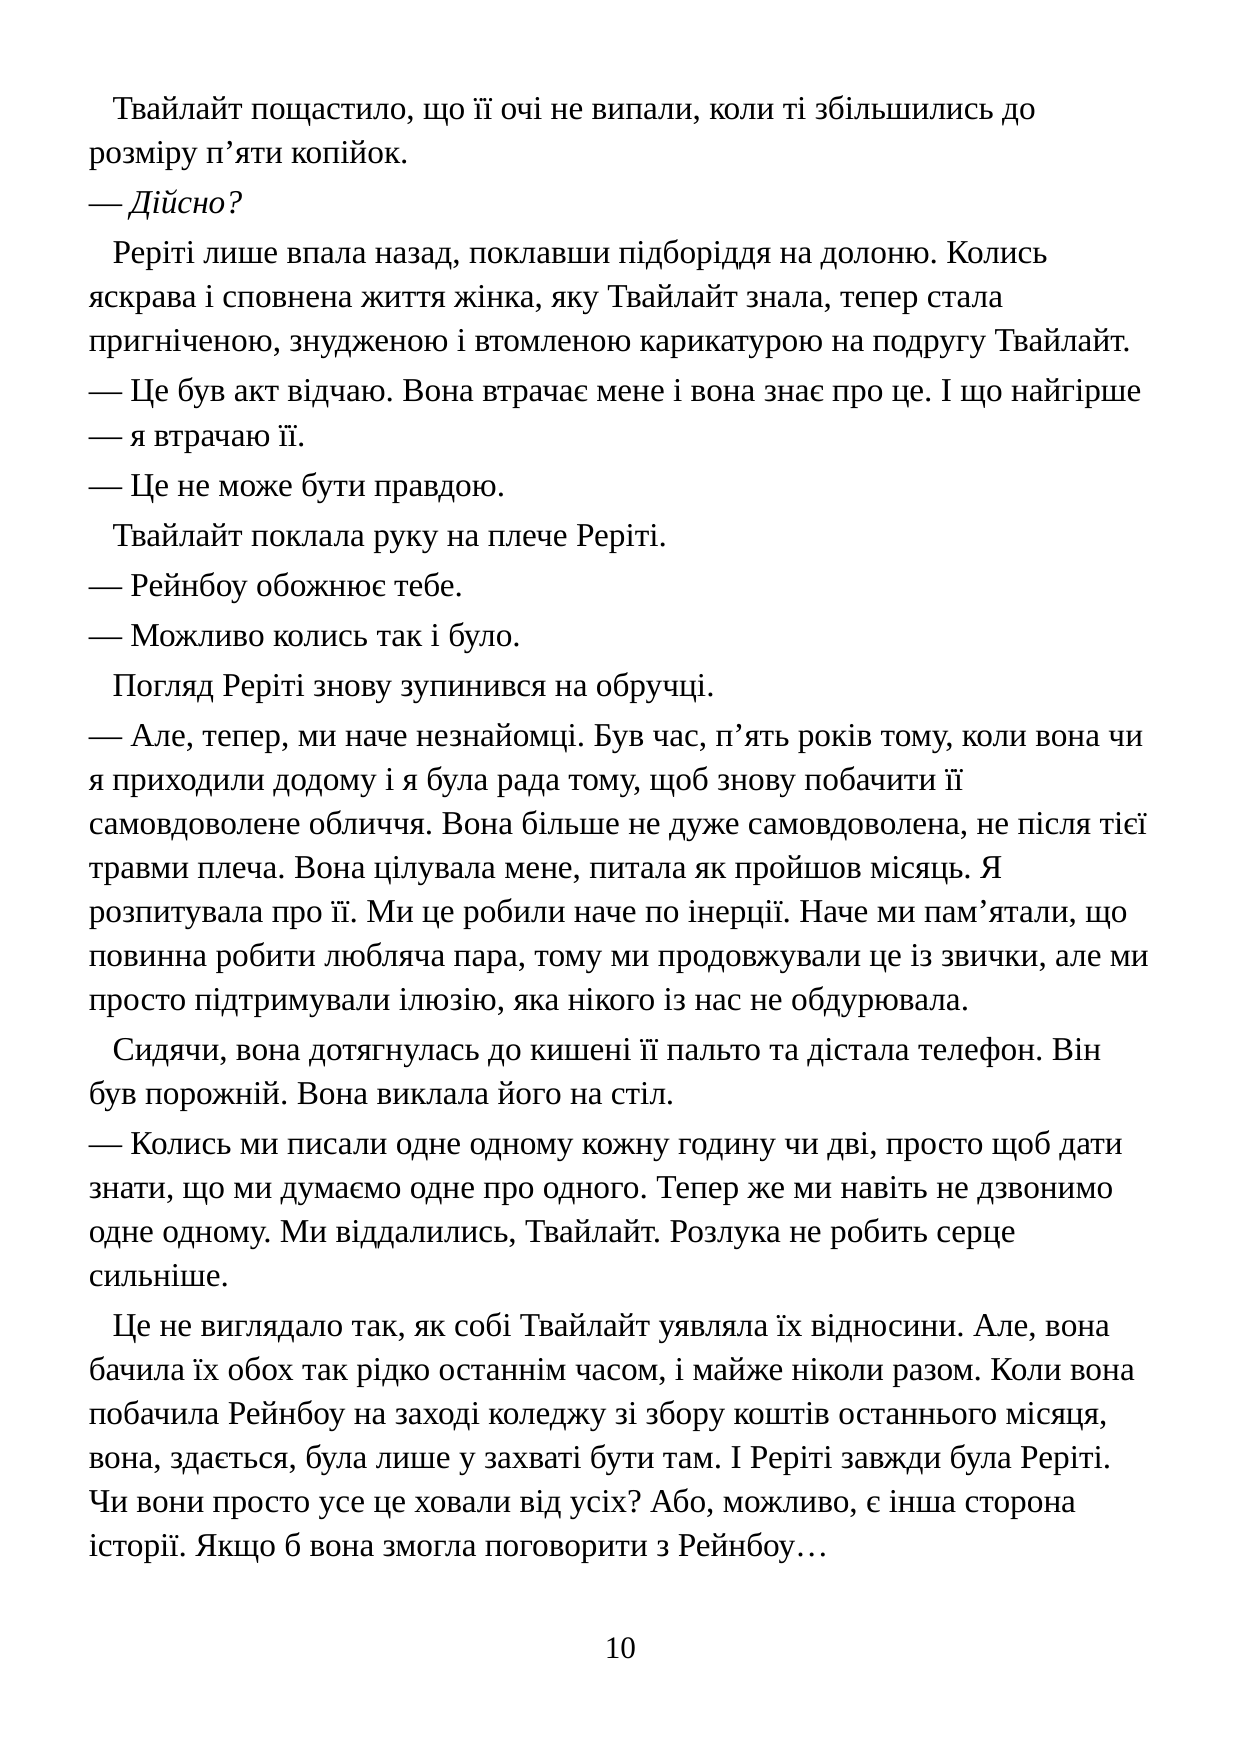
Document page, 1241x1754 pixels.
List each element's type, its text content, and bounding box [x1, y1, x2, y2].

text Твайлайт поклала руку на плече Реріті. [88, 515, 1152, 553]
text Погляд Реріті знову зупинився на обручці. [88, 665, 1152, 703]
text Це не виглядало так, як собі Твайлайт уявляла їх відносини. Але, вона бачила їх обох так рідко останнім часом, і майже ніколи разом. Коли вона побачила Рейнбоу на заході коледжу зі збору коштів останнього місяця, вона, здається, була лише у захваті бути там. І Реріті завжди була Реріті. Чи вони просто усе це ховали від усіх? Або, можливо, є інша сторона історії. Якщо б вона змогла поговорити з Рейнбоу… [88, 1305, 1152, 1564]
text — Колись ми писали одне одному кожну годину чи дві, просто щоб дати знати, що ми думаємо одне про одного. Тепер же ми навіть не дзвонимо одне одному. Ми віддалились, Твайлайт. Розлука не робить серце сильніше. [88, 1123, 1152, 1294]
text — Але, тепер, ми наче незнайомці. Був час, п’ять років тому, коли вона чи я приходили додому і я була рада тому, щоб знову побачити її самовдоволене обличчя. Вона більше не дуже самовдоволена, не після тієї травми плеча. Вона цілувала мене, питала як пройшов місяць. Я розпитувала про її. Ми це робили наче по інерції. Наче ми пам’ятали, що повинна робити любляча пара, тому ми продовжували це із звички, але ми просто підтримували ілюзію, яка нікого із нас не обдурювала. [88, 715, 1152, 1017]
text Твайлайт пощастило, що її очі не випали, коли ті збільшились до розміру п’яти копійок. [88, 88, 1152, 171]
text — Це був акт відчаю. Вона втрачає мене і вона знає про це. І що найгірше — я втрачаю її. [88, 371, 1152, 453]
text — Рейнбоу обожнює тебе. [88, 565, 1152, 603]
text — Можливо колись так і було. [88, 615, 1152, 653]
text — Це не може бути правдою. [88, 465, 1152, 503]
text — Дійсно? [88, 183, 1152, 221]
text Сидячи, вона дотягнулась до кишені її пальто та дістала телефон. Він був порожній. Вона виклала його на стіл. [88, 1029, 1152, 1112]
text Реріті лише впала назад, поклавши підборіддя на долоню. Колись яскрава і сповнена життя жінка, яку Твайлайт знала, тепер стала пригніченою, знудженою і втомленою карикатурою на подругу Твайлайт. [88, 233, 1152, 359]
